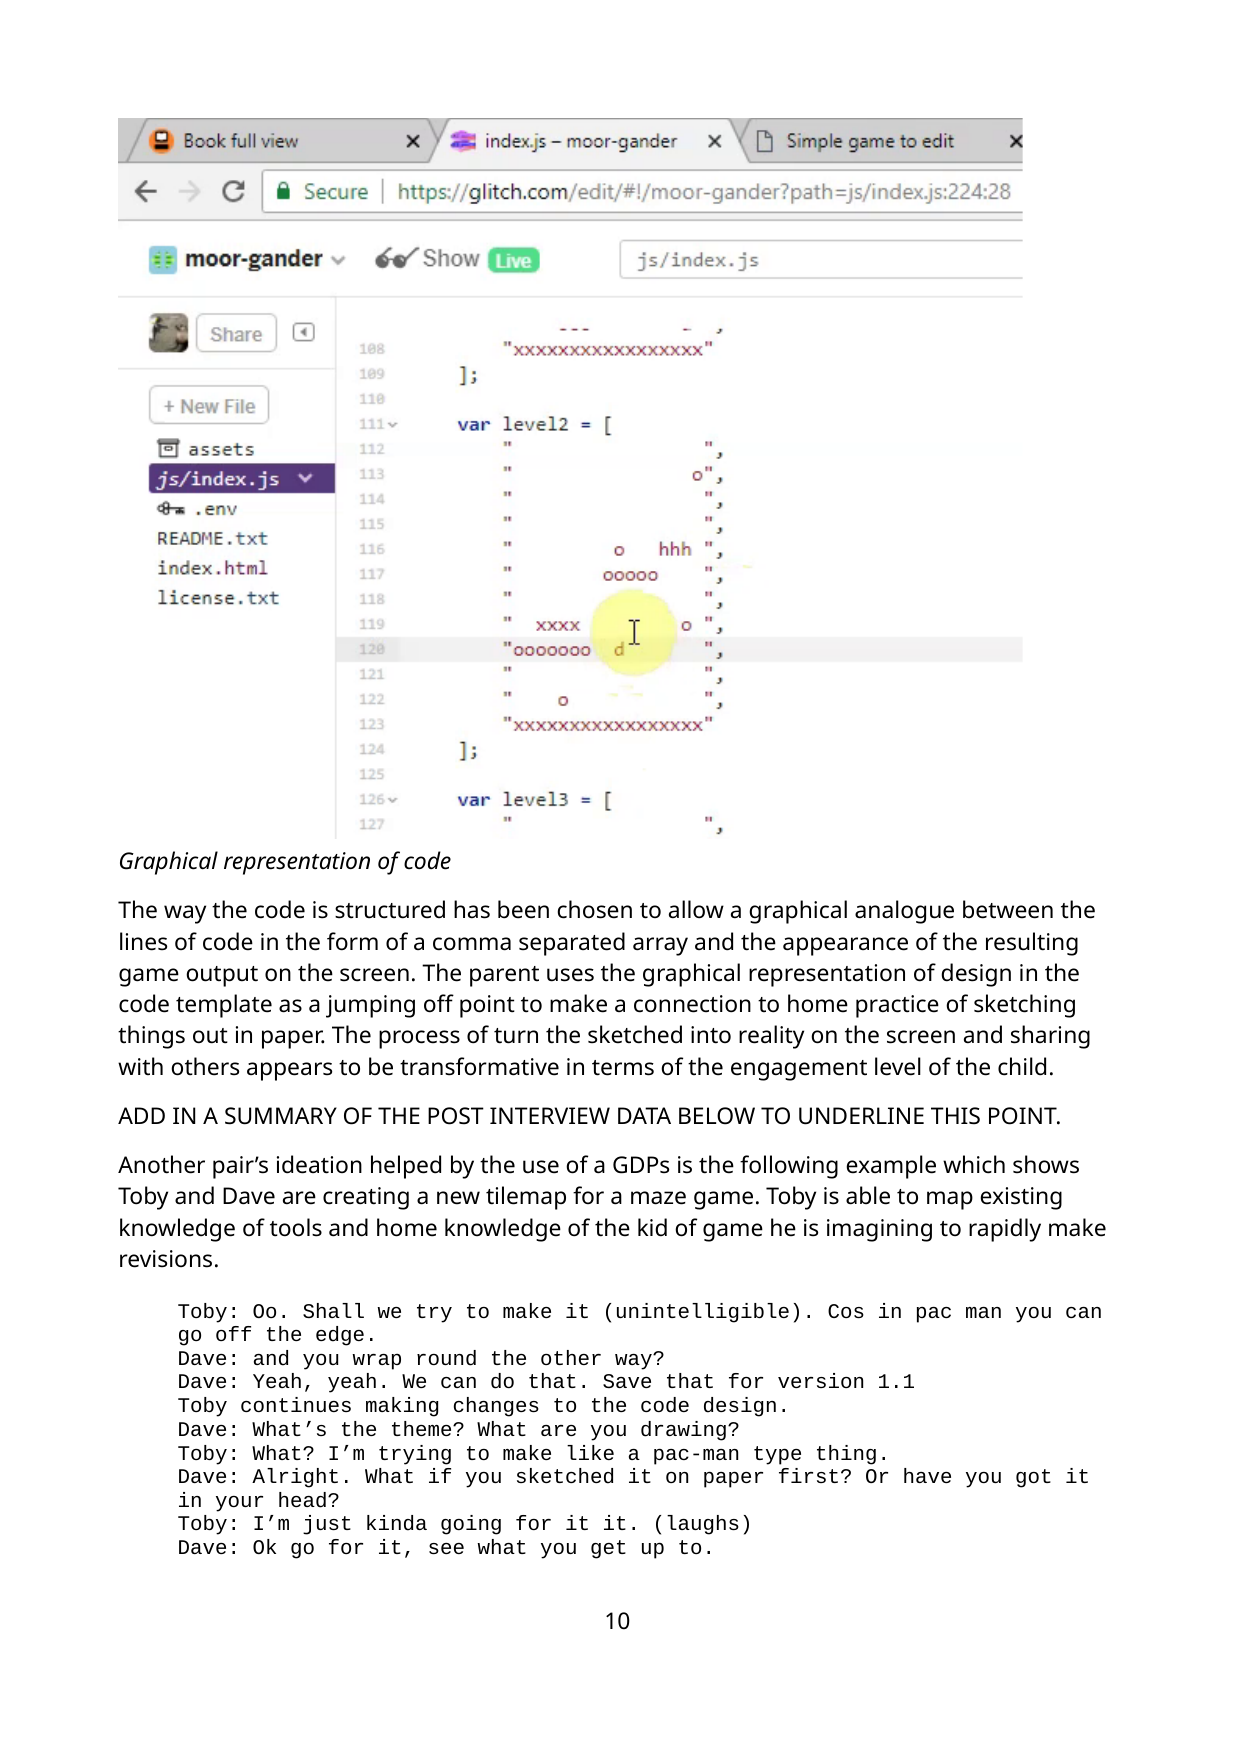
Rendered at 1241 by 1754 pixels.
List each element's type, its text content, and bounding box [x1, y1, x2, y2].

text Dave: What’s the theme? What are you drawing? [177, 1419, 1122, 1442]
text Toby: Oo. Shall we try to make it (unintelligible). Cos in pac man you can go off the edge. [177, 1301, 1122, 1348]
text Toby continues making changes to the code design. [177, 1395, 1122, 1419]
text Dave: Ok go for it, see what you get up to. [177, 1537, 1122, 1561]
text ADD IN A SUMMARY OF THE POST INTERVIEW DATA BELOW TO UNDERLINE THIS POINT. [118, 1100, 1122, 1131]
text Toby: I’m just kinda going for it it. (laughs) [177, 1513, 1122, 1537]
text Graphical representation of code [118, 839, 1122, 876]
text Toby: What? I’m trying to make like a pac-man type thing. [177, 1442, 1122, 1466]
text Dave: Alright. What if you sketched it on paper first? Or have you got it in your head? [177, 1466, 1122, 1513]
text Dave: and you wrap round the other way? [177, 1348, 1122, 1372]
text The way the code is structured has been chosen to allow a graphical analogue between the lines of code in the form of a comma separated array and the appearance of the resulting game output on the screen. The parent uses the graphical representation of design in the code template as a jumping off point to make a connection to home practice of sketching things out in paper. The process of turn the sketched into reality on the screen and sharing with others appears to be transformative in terms of the engagement level of the child. [118, 894, 1122, 1082]
picture [118, 118, 1023, 839]
text Dave: Yeah, yeah. We can do that. Save that for version 1.1 [177, 1372, 1122, 1395]
text Another pair’s ideation helped by the use of a GDPs is the following example which shows Toby and Dave are creating a new tilemap for a maze game. Toby is able to map existing knowledge of tools and home knowledge of the kid of game he is imagining to rapidly make revisions. [118, 1149, 1122, 1274]
